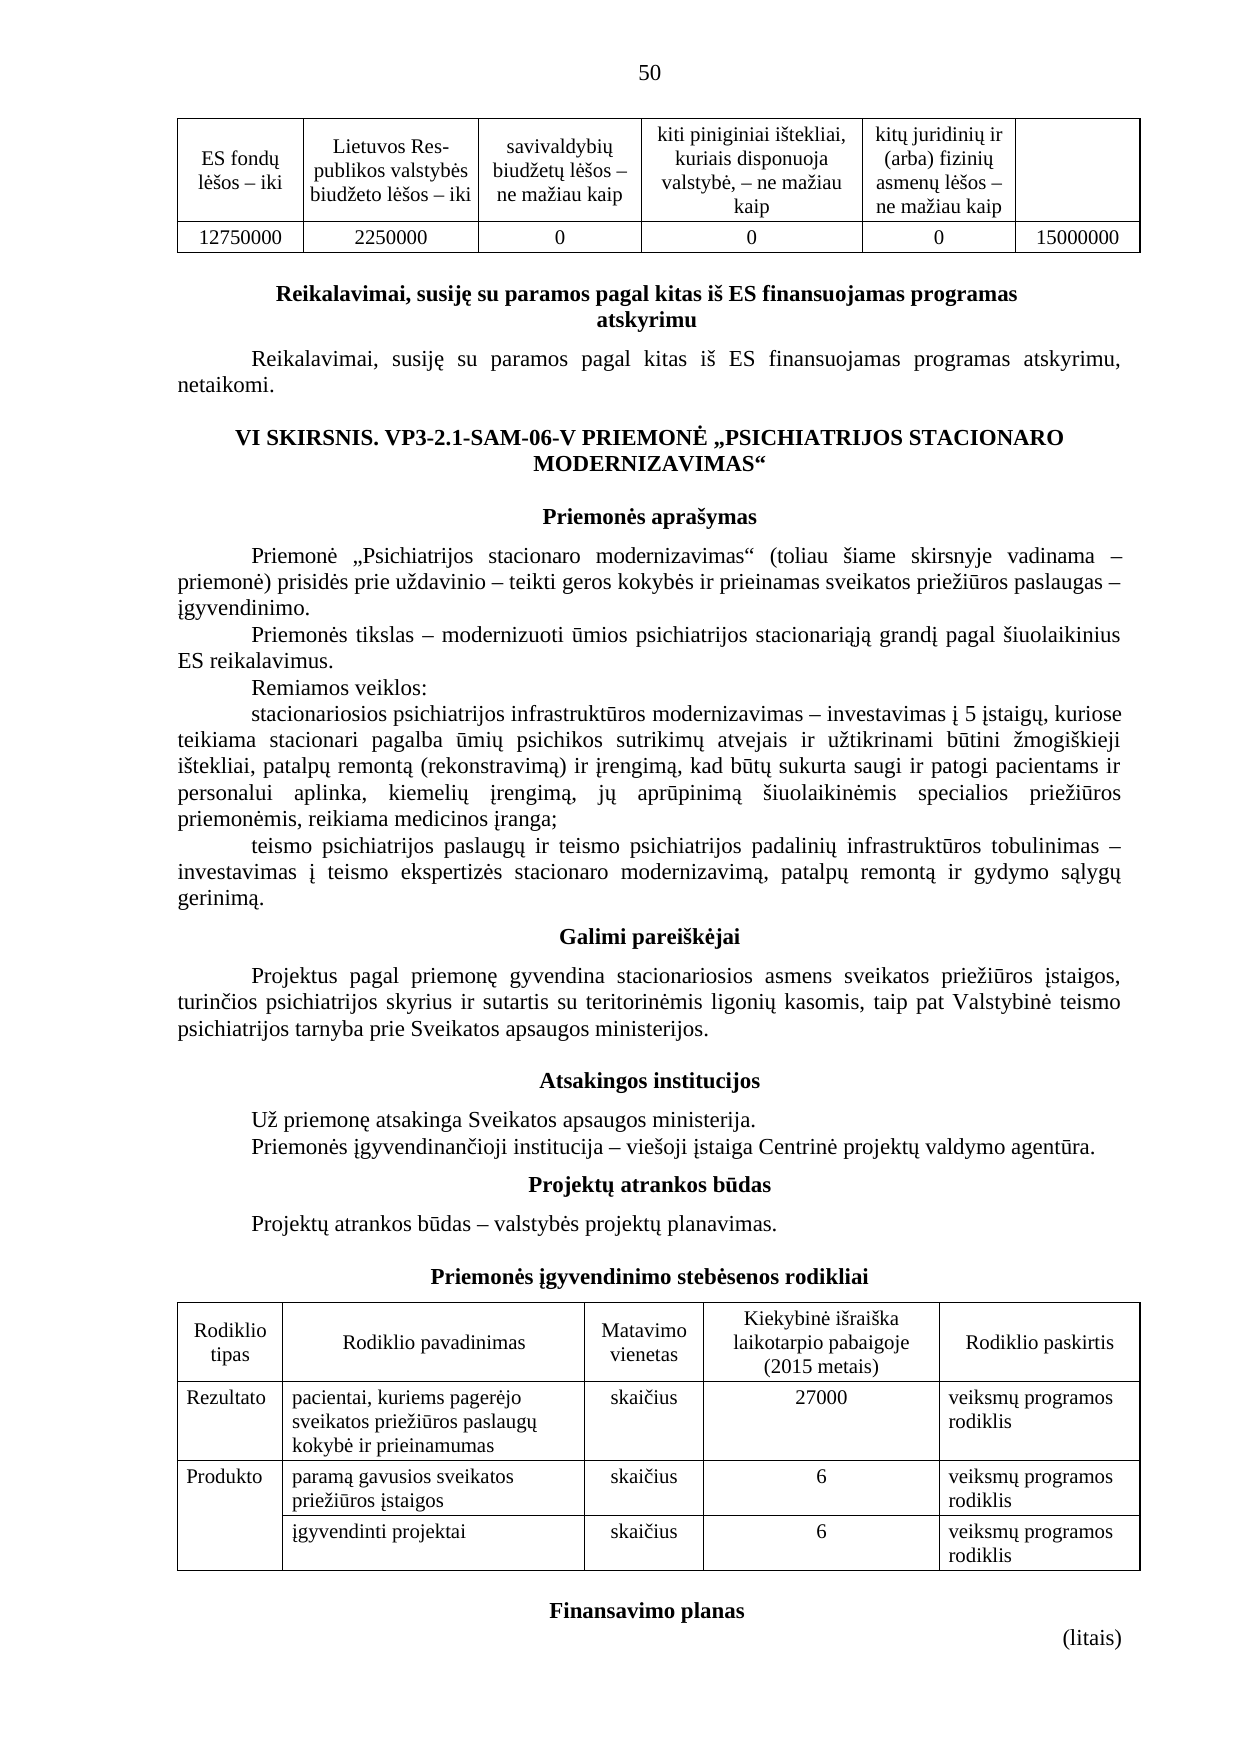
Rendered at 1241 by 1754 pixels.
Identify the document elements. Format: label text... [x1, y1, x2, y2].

table_cell veiksmų programos rodiklis [940, 1382, 1139, 1460]
text Priemonės įgyvendinimo stebėsenos rodikliai [177, 1263, 1122, 1289]
table_cell 2250000 [304, 222, 478, 252]
table_header Rodiklio tipas [178, 1303, 282, 1381]
text Finansavimo planas [177, 1597, 1122, 1624]
table_cell savivaldybių biudžetų lėšos – ne mažiau kaip [479, 119, 641, 221]
text Už priemonę atsakinga Sveikatos apsaugos ministerija. [177, 1106, 1122, 1133]
text Projektų atrankos būdas – valstybės projektų planavimas. [177, 1210, 1122, 1237]
table_cell 6 [704, 1516, 939, 1570]
text Reikalavimai, susiję su paramos pagal kitas iš ES finansuojamas programas atskyrimu [177, 279, 1122, 332]
table_header Matavimo vienetas [585, 1303, 703, 1381]
table_cell Rezultato [178, 1382, 282, 1460]
table_cell veiksmų programos rodiklis [940, 1516, 1139, 1570]
table_cell pacientai, kuriems pagerėjo sveikatos priežiūros paslaugų kokybė ir prieinamumas [283, 1382, 584, 1460]
text Priemonės tikslas – modernizuoti ūmios psichiatrijos stacionariąją grandį pagal šiuolaikinius ES reikalavimus. [177, 621, 1122, 673]
subtitle VI SKIRSNIS. VP3-2.1-SAM-06-V PRIEMONĖ „PSICHIATRIJOS STACIONARO MODERNIZAVIMAS“ [177, 424, 1122, 477]
table_cell kiti piniginiai ištekliai, kuriais disponuoja valstybė, – ne mažiau kaip [642, 119, 862, 221]
text teismo psichiatrijos paslaugų ir teismo psichiatrijos padalinių infrastruktūros tobulinimas – investavimas į teismo ekspertizės stacionaro modernizavimą, patalpų remontą ir gydymo sąlygų gerinimą. [177, 832, 1122, 911]
table_cell 6 [704, 1461, 939, 1515]
text stacionariosios psichiatrijos infrastruktūros modernizavimas – investavimas į 5 įstaigų, kuriose teikiama stacionari pagalba ūmių psichikos sutrikimų atvejais ir užtikrinami būtini žmogiškieji ištekliai, patalpų remontą (rekonstravimą) ir įrengimą, kad būtų sukurta saugi ir patogi pacientams ir personalui aplinka, kiemelių įrengimą, jų aprūpinimą šiuolaikinėmis specialios priežiūros priemonėmis, reikiama medicinos įranga; [177, 700, 1122, 832]
text (litais) [177, 1624, 1122, 1650]
text Reikalavimai, susiję su paramos pagal kitas iš ES finansuojamas programas atskyrimu, netaikomi. [177, 345, 1122, 397]
text Galimi pareiškėjai [177, 923, 1122, 949]
table_cell skaičius [585, 1461, 703, 1515]
text Projektus pagal priemonę gyvendina stacionariosios asmens sveikatos priežiūros įstaigos, turinčios psichiatrijos skyrius ir sutartis su teritorinėmis ligonių kasomis, taip pat Valstybinė teismo psichiatrijos tarnyba prie Sveikatos apsaugos ministerijos. [177, 962, 1122, 1041]
table_cell 27000 [704, 1382, 939, 1460]
table_header [1016, 119, 1139, 221]
table_cell 0 [479, 222, 641, 252]
table_cell Produkto [178, 1461, 282, 1570]
table_cell skaičius [585, 1516, 703, 1570]
table_cell 12750000 [178, 222, 303, 252]
text Priemonės įgyvendinančioji institucija – viešoji įstaiga Centrinė projektų valdymo agentūra. [177, 1133, 1122, 1159]
table_cell veiksmų programos rodiklis [940, 1461, 1139, 1515]
table_cell Lietuvos Res­publikos valsty­bės biudžeto lėšos – iki [304, 119, 478, 221]
table_cell paramą gavusios sveikatos priežiūros įstaigos [283, 1461, 584, 1515]
text Priemonė „Psichiatrijos stacionaro modernizavimas“ (toliau šiame skirsnyje vadinama – priemonė) prisidės prie uždavinio – teikti geros kokybės ir prieinamas sveikatos priežiūros paslaugas – įgyvendinimo. [177, 542, 1122, 621]
text Atsakingos institucijos [177, 1067, 1122, 1094]
table_cell 0 [863, 222, 1015, 252]
text Projektų atrankos būdas [177, 1172, 1122, 1198]
table_header Rodiklio paskirtis [940, 1303, 1139, 1381]
table_cell skaičius [585, 1382, 703, 1460]
table_cell kitų juridinių ir (arba) fizinių asmenų lėšos – ne mažiau kaip [863, 119, 1015, 221]
table_cell įgyvendinti projektai [283, 1516, 584, 1570]
table_cell 0 [642, 222, 862, 252]
text Priemonės aprašymas [177, 503, 1122, 529]
table_cell 15000000 [1016, 222, 1139, 252]
text Remiamos veiklos: [177, 673, 1122, 700]
table_header Kiekybinė išraiška laikotarpio pabaigoje (2015 metais) [704, 1303, 939, 1381]
table_header Rodiklio pavadinimas [283, 1303, 584, 1381]
table_cell ES fondų lėšos – iki [178, 119, 303, 221]
